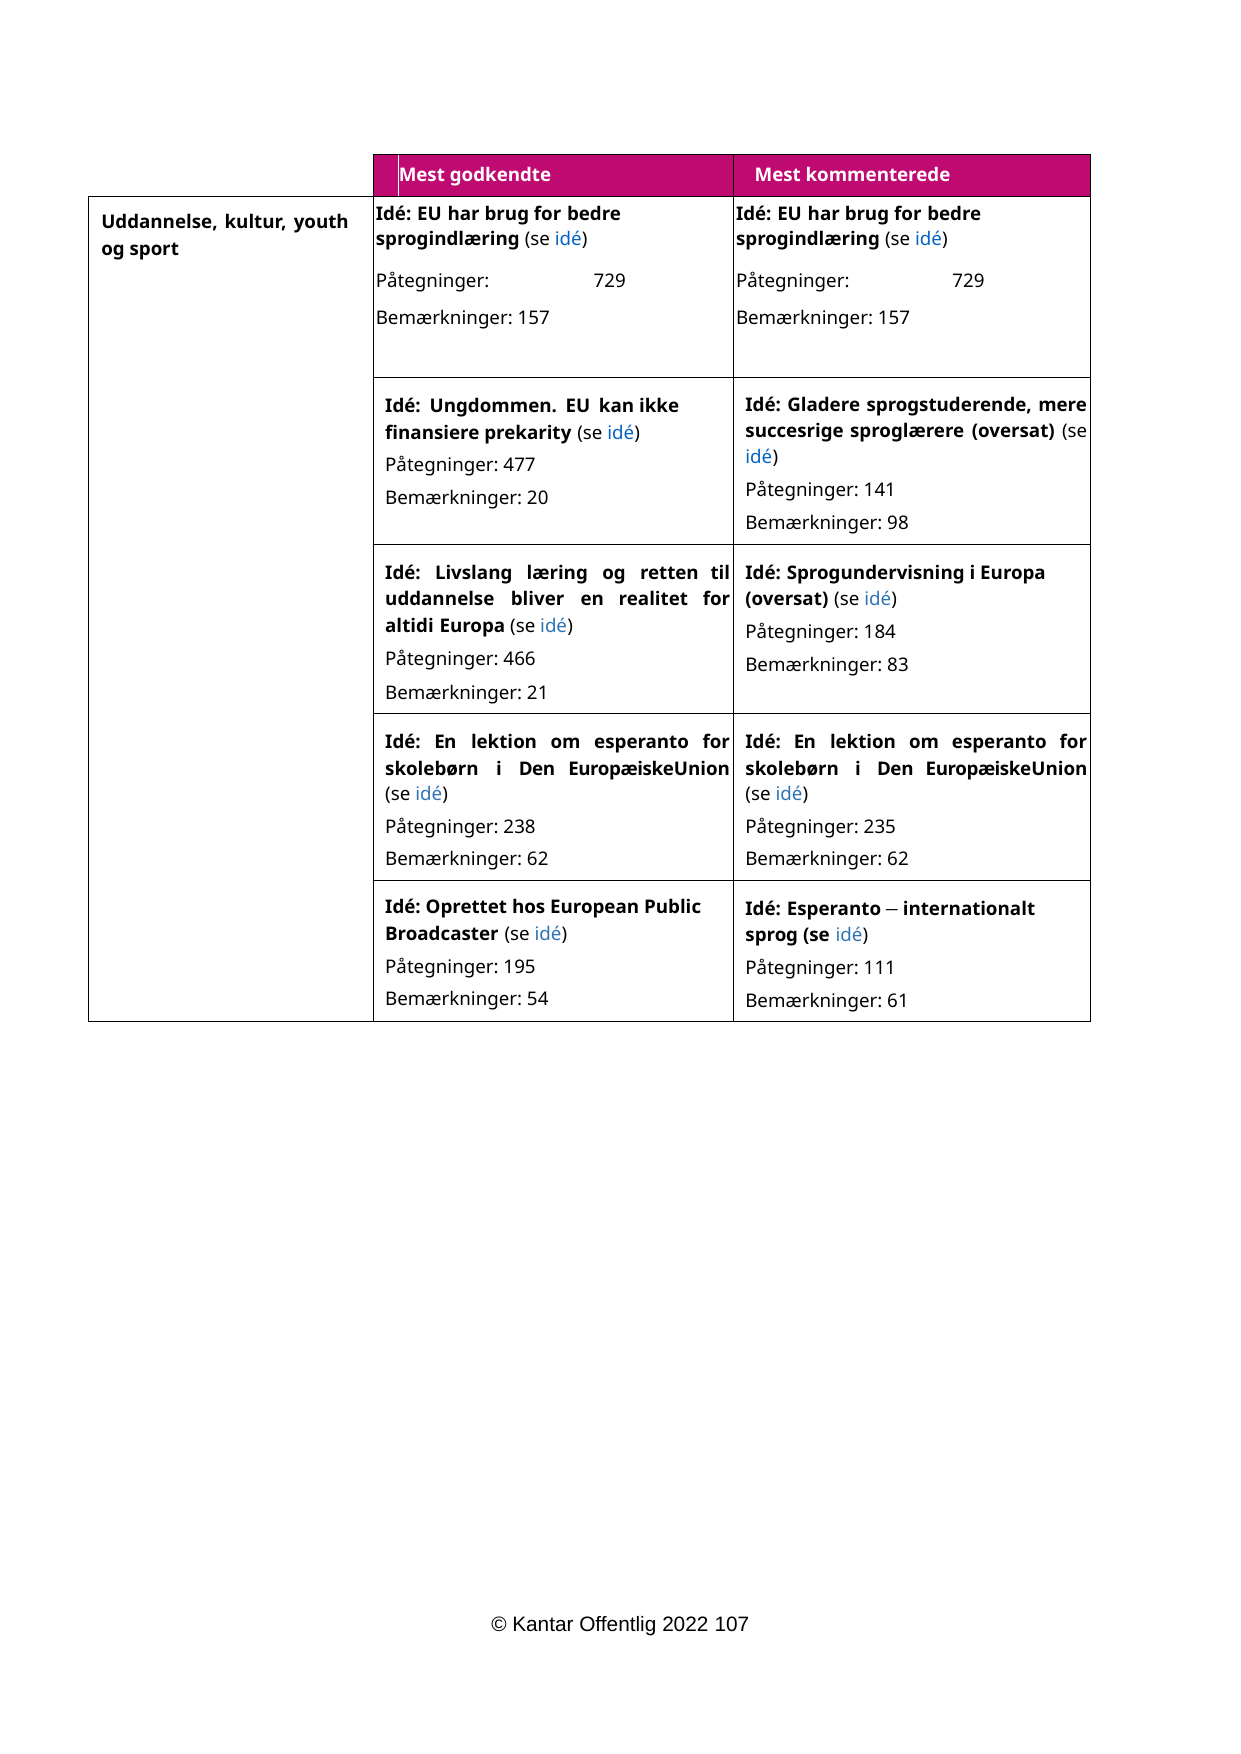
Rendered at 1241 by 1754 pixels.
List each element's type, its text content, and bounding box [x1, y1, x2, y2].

table_header [1064, 155, 1090, 196]
table_cell Idé: En lektion om esperanto for skolebørn i Den EuropæiskeUnion (se idé) Påtegninger: 235 Bemærkninger: 62 [734, 714, 1090, 880]
table_header Mest godkendte [399, 155, 707, 196]
table_cell Idé: Livslang læring og retten til uddannelse bliver en realitet for altidi Europa (se idé) Påtegninger: 466 Bemærkninger: 21 [374, 545, 733, 713]
table_cell Idé: En lektion om esperanto for skolebørn i Den EuropæiskeUnion (se idé) Påtegninger: 238 Bemærkninger: 62 [374, 714, 733, 880]
table_cell Idé: Esperanto – internationalt sprog (se idé) Påtegninger: 111 Bemærkninger: 61 [734, 881, 1090, 1021]
table_cell Idé: EU har brug for bedre sprogindlæring (se idé) Påtegninger: 729 Bemærkninger: 157 [374, 197, 733, 377]
table_header [89, 154, 373, 196]
table_header Mest kommenterede [754, 155, 1064, 196]
table_header [707, 155, 733, 196]
table_header [734, 155, 754, 196]
table_cell Idé: EU har brug for bedre sprogindlæring (se idé) Påtegninger: 729 Bemærkninger: 157 [734, 197, 1090, 377]
table_cell Idé: Oprettet hos European Public Broadcaster (se idé) Påtegninger: 195 Bemærkninger: 54 [374, 881, 733, 1021]
table_cell Uddannelse, kultur, youth og sport [89, 197, 373, 1021]
table_cell Idé: Sprogundervisning i Europa (oversat) (se idé) Påtegninger: 184 Bemærkninger: 83 [734, 545, 1090, 713]
table_cell Idé: Gladere sprogstuderende, mere succesrige sproglærere (oversat) (se idé) Påtegninger: 141 Bemærkninger: 98 [734, 378, 1090, 544]
table_header [374, 155, 398, 196]
table_cell Idé: Ungdommen. EU kan ikke finansiere prekarity (se idé) Påtegninger: 477 Bemærkninger: 20 [374, 378, 733, 544]
